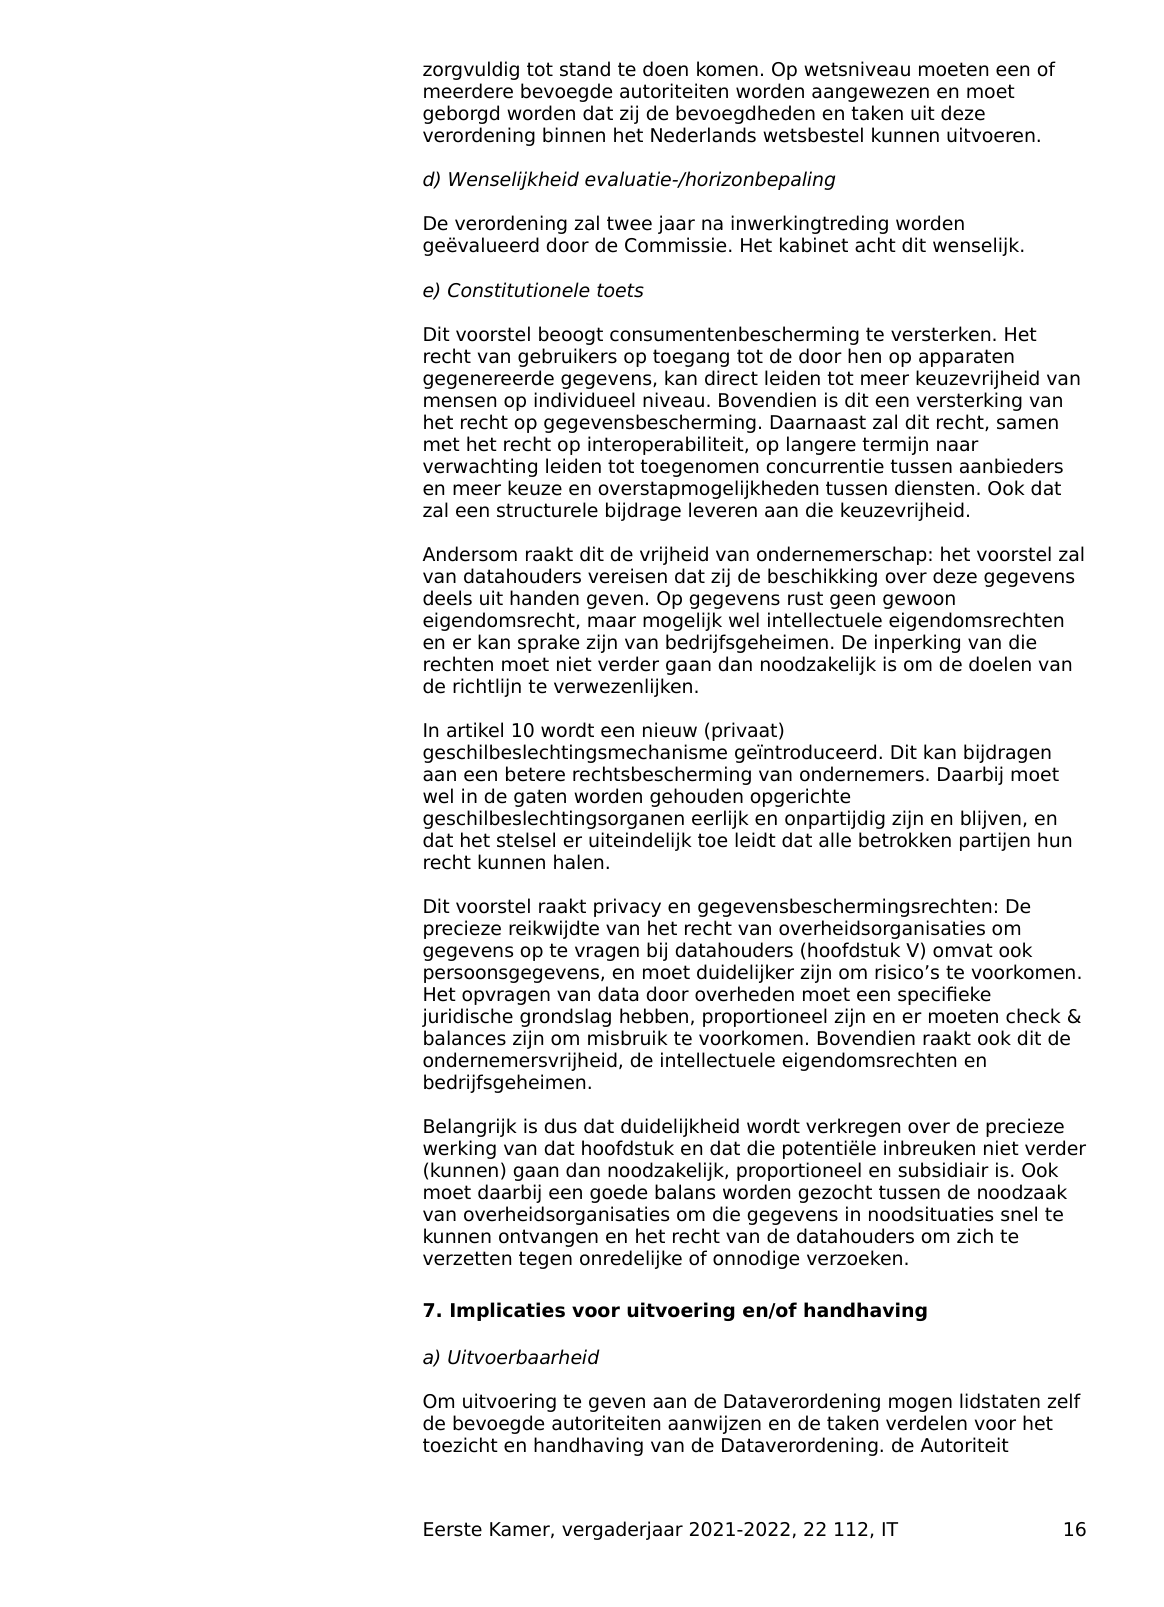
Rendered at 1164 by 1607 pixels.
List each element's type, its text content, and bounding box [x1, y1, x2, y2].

subtitle d) Wenselijkheid evaluatie-/horizonbepaling [422, 169, 1087, 191]
text Belangrijk is dus dat duidelijkheid wordt verkregen over de precieze werking van dat hoofdstuk en dat die potentiële inbreuken niet verder (kunnen) gaan dan noodzakelijk, proportioneel en subsidiair is. Ook moet daarbij een goede balans worden gezocht tussen de noodzaak van overheidsorganisaties om die gegevens in noodsituaties snel te kunnen ontvangen en het recht van de datahouders om zich te verzetten tegen onredelijke of onnodige verzoeken. [422, 1116, 1087, 1269]
text In artikel 10 wordt een nieuw (privaat) geschilbeslechtingsmechanisme geïntroduceerd. Dit kan bijdragen aan een betere rechtsbescherming van ondernemers. Daarbij moet wel in de gaten worden gehouden opgerichte geschilbeslechtingsorganen eerlijk en onpartijdig zijn en blijven, en dat het stelsel er uiteindelijk toe leidt dat alle betrokken partijen hun recht kunnen halen. [422, 720, 1087, 873]
text De verordening zal twee jaar na inwerkingtreding worden geëvalueerd door de Commissie. Het kabinet acht dit wenselijk. [422, 213, 1087, 257]
text Andersom raakt dit de vrijheid van ondernemerschap: het voorstel zal van datahouders vereisen dat zij de beschikking over deze gegevens deels uit handen geven. Op gegevens rust geen gewoon eigendomsrecht, maar mogelijk wel intellectuele eigendomsrechten en er kan sprake zijn van bedrijfsgeheimen. De inperking van die rechten moet niet verder gaan dan noodzakelijk is om de doelen van de richtlijn te verwezenlijken. [422, 544, 1087, 697]
subtitle 7. Implicaties voor uitvoering en/of handhaving [422, 1299, 1087, 1322]
text zorgvuldig tot stand te doen komen. Op wetsniveau moeten een of meerdere bevoegde autoriteiten worden aangewezen en moet geborgd worden dat zij de bevoegdheden en taken uit deze verordening binnen het Nederlands wetsbestel kunnen uitvoeren. [422, 59, 1087, 147]
text Dit voorstel raakt privacy en gegevensbeschermingsrechten: De precieze reikwijdte van het recht van overheidsorganisaties om gegevens op te vragen bij datahouders (hoofdstuk V) omvat ook persoonsgegevens, en moet duidelijker zijn om risico’s te voorkomen. Het opvragen van data door overheden moet een specifieke juridische grondslag hebben, proportioneel zijn en er moeten check & balances zijn om misbruik te voorkomen. Bovendien raakt ook dit de ondernemersvrijheid, de intellectuele eigendomsrechten en bedrijfsgeheimen. [422, 896, 1087, 1093]
text Dit voorstel beoogt consumentenbescherming te versterken. Het recht van gebruikers op toegang tot de door hen op apparaten gegenereerde gegevens, kan direct leiden tot meer keuzevrijheid van mensen op individueel niveau. Bovendien is dit een versterking van het recht op gegevensbescherming. Daarnaast zal dit recht, samen met het recht op interoperabiliteit, op langere termijn naar verwachting leiden tot toegenomen concurrentie tussen aanbieders en meer keuze en overstapmogelijkheden tussen diensten. Ook dat zal een structurele bijdrage leveren aan die keuzevrijheid. [422, 324, 1087, 521]
subtitle a) Uitvoerbaarheid [422, 1347, 1087, 1368]
subtitle e) Constitutionele toets [422, 279, 1087, 301]
text Om uitvoering te geven aan de Dataverordening mogen lidstaten zelf de bevoegde autoriteiten aanwijzen en de taken verdelen voor het toezicht en handhaving van de Dataverordening. de Autoriteit [422, 1391, 1087, 1457]
